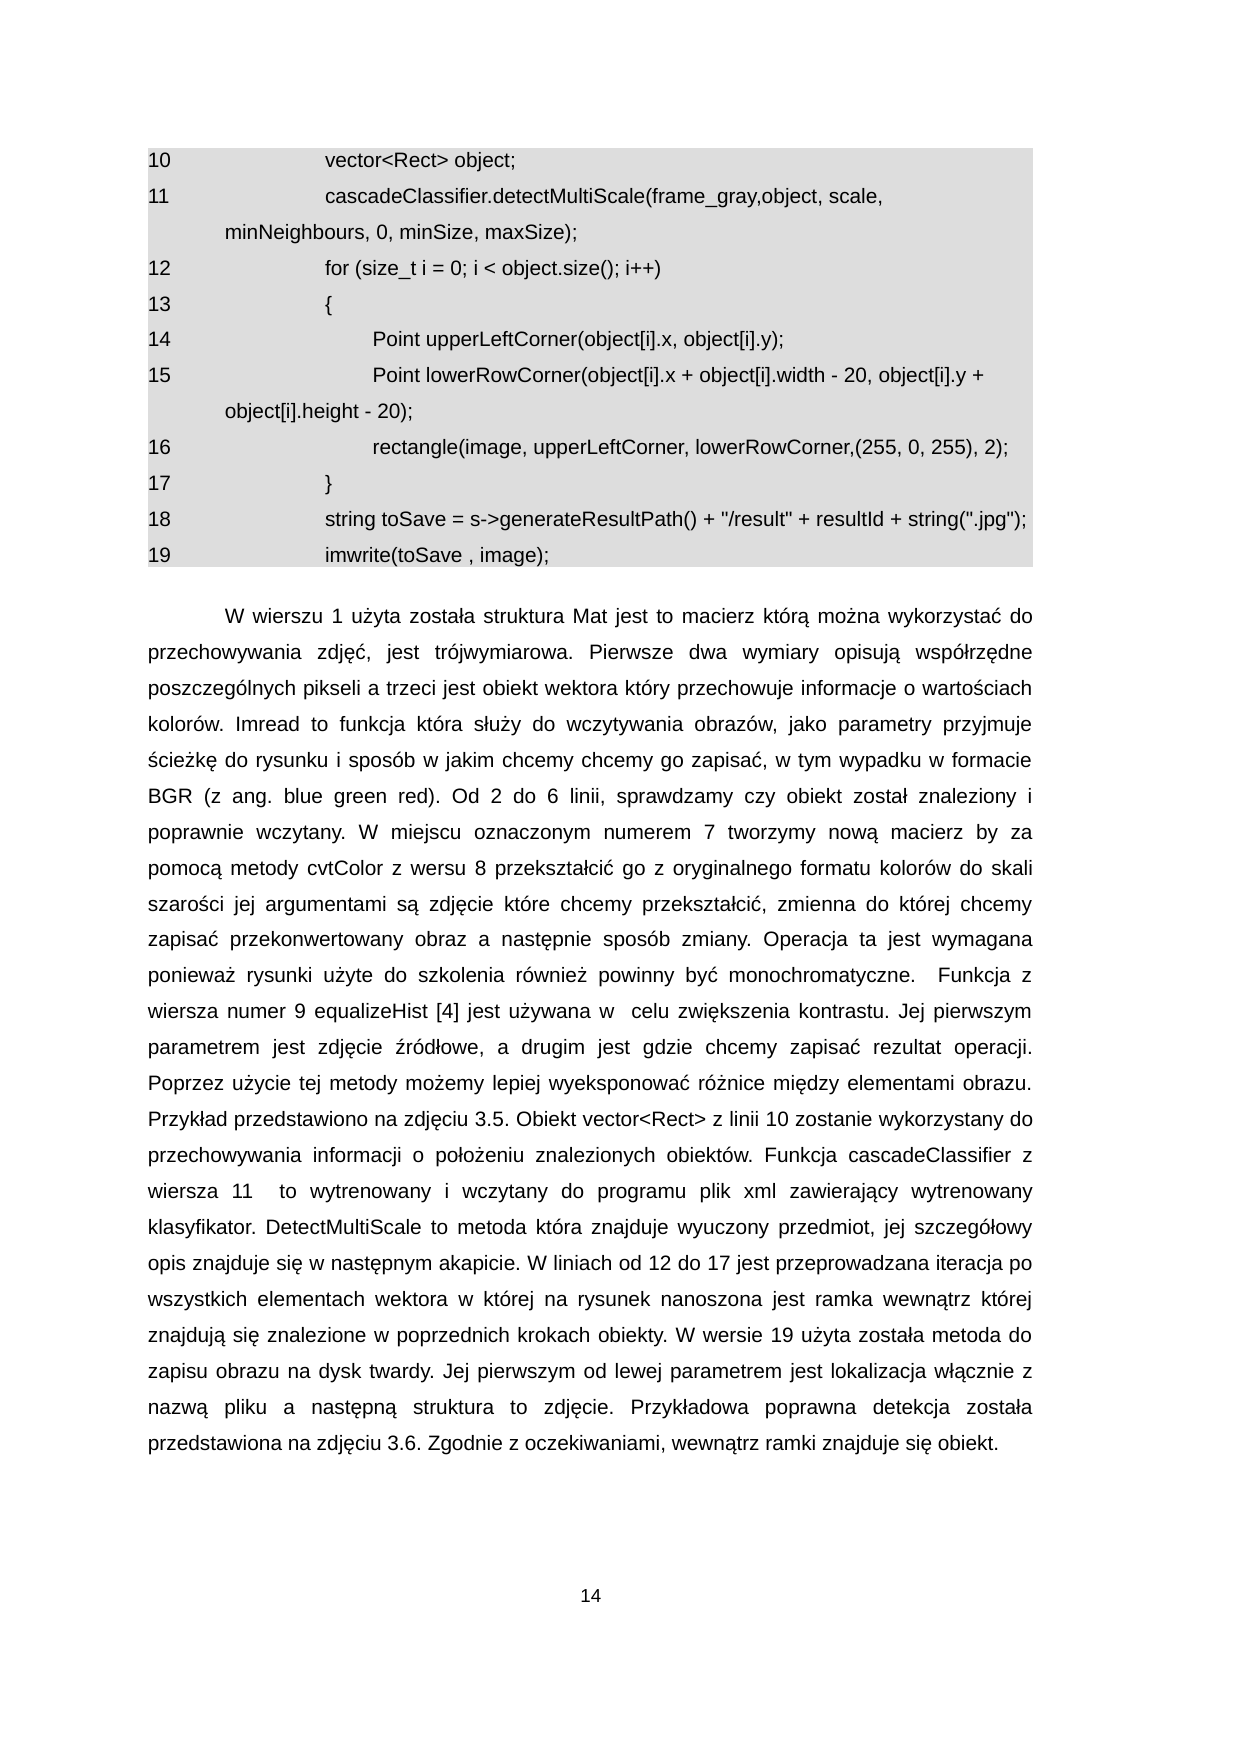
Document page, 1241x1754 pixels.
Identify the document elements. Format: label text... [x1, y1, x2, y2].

list } [148, 471, 1033, 495]
list { [148, 291, 1033, 315]
list cascadeClassifier.detectMultiScale(frame_gray,object, scale, minNeighbours, 0, minSize, maxSize); [148, 183, 1033, 243]
list imwrite(toSave , image); [148, 543, 1033, 567]
list Point upperLeftCorner(object[i].x, object[i].y); [148, 327, 1033, 351]
list Point lowerRowCorner(object[i].x + object[i].width - 20, object[i].y + object[i].height - 20); [148, 363, 1033, 423]
text W wierszu 1 użyta została struktura Mat jest to macierz którą można wykorzystać do przechowywania zdjęć, jest trójwymiarowa. Pierwsze dwa wymiary opisują współrzędne poszczególnych pikseli a trzeci jest obiekt wektora który przechowuje informacje o wartościach kolorów. Imread to funkcja która służy do wczytywania obrazów, jako parametry przyjmuje ścieżkę do rysunku i sposób w jakim chcemy chcemy go zapisać, w tym wypadku w formacie BGR (z ang. blue green red). Od 2 do 6 linii, sprawdzamy czy obiekt został znaleziony i poprawnie wczytany. W miejscu oznaczonym numerem 7 tworzymy nową macierz by za pomocą metody cvtColor z wersu 8 przekształcić go z oryginalnego formatu kolorów do skali szarości jej argumentami są zdjęcie które chcemy przekształcić, zmienna do której chcemy zapisać przekonwertowany obraz a następnie sposób zmiany. Operacja ta jest wymagana ponieważ rysunki użyte do szkolenia również powinny być monochromatyczne. Funkcja z wiersza numer 9 equalizeHist [4] jest używana w celu zwiększenia kontrastu. Jej pierwszym parametrem jest zdjęcie źródłowe, a drugim jest gdzie chcemy zapisać rezultat operacji. Poprzez użycie tej metody możemy lepiej wyeksponować różnice między elementami obrazu. Przykład przedstawiono na zdjęciu 3.5. Obiekt vector<Rect> z linii 10 zostanie wykorzystany do przechowywania informacji o położeniu znalezionych obiektów. Funkcja cascadeClassifier z wiersza 11 to wytrenowany i wczytany do programu plik xml zawierający wytrenowany klasyfikator. DetectMultiScale to metoda która znajduje wyuczony przedmiot, jej szczegółowy opis znajduje się w następnym akapicie. W liniach od 12 do 17 jest przeprowadzana iteracja po wszystkich elementach wektora w której na rysunek nanoszona jest ramka wewnątrz której znajdują się znalezione w poprzednich krokach obiekty. W wersie 19 użyta została metoda do zapisu obrazu na dysk twardy. Jej pierwszym od lewej parametrem jest lokalizacja włącznie z nazwą pliku a następną struktura to zdjęcie. Przykładowa poprawna detekcja została przedstawiona na zdjęciu 3.6. Zgodnie z oczekiwaniami, wewnątrz ramki znajduje się obiekt. [148, 604, 1033, 1454]
list for (size_t i = 0; i < object.size(); i++) [148, 255, 1033, 279]
list string toSave = s->generateResultPath() + "/result" + resultId + string(".jpg"); [148, 507, 1033, 531]
list rectangle(image, upperLeftCorner, lowerRowCorner,(255, 0, 255), 2); [148, 435, 1033, 459]
list vector<Rect> object; [148, 148, 1033, 172]
